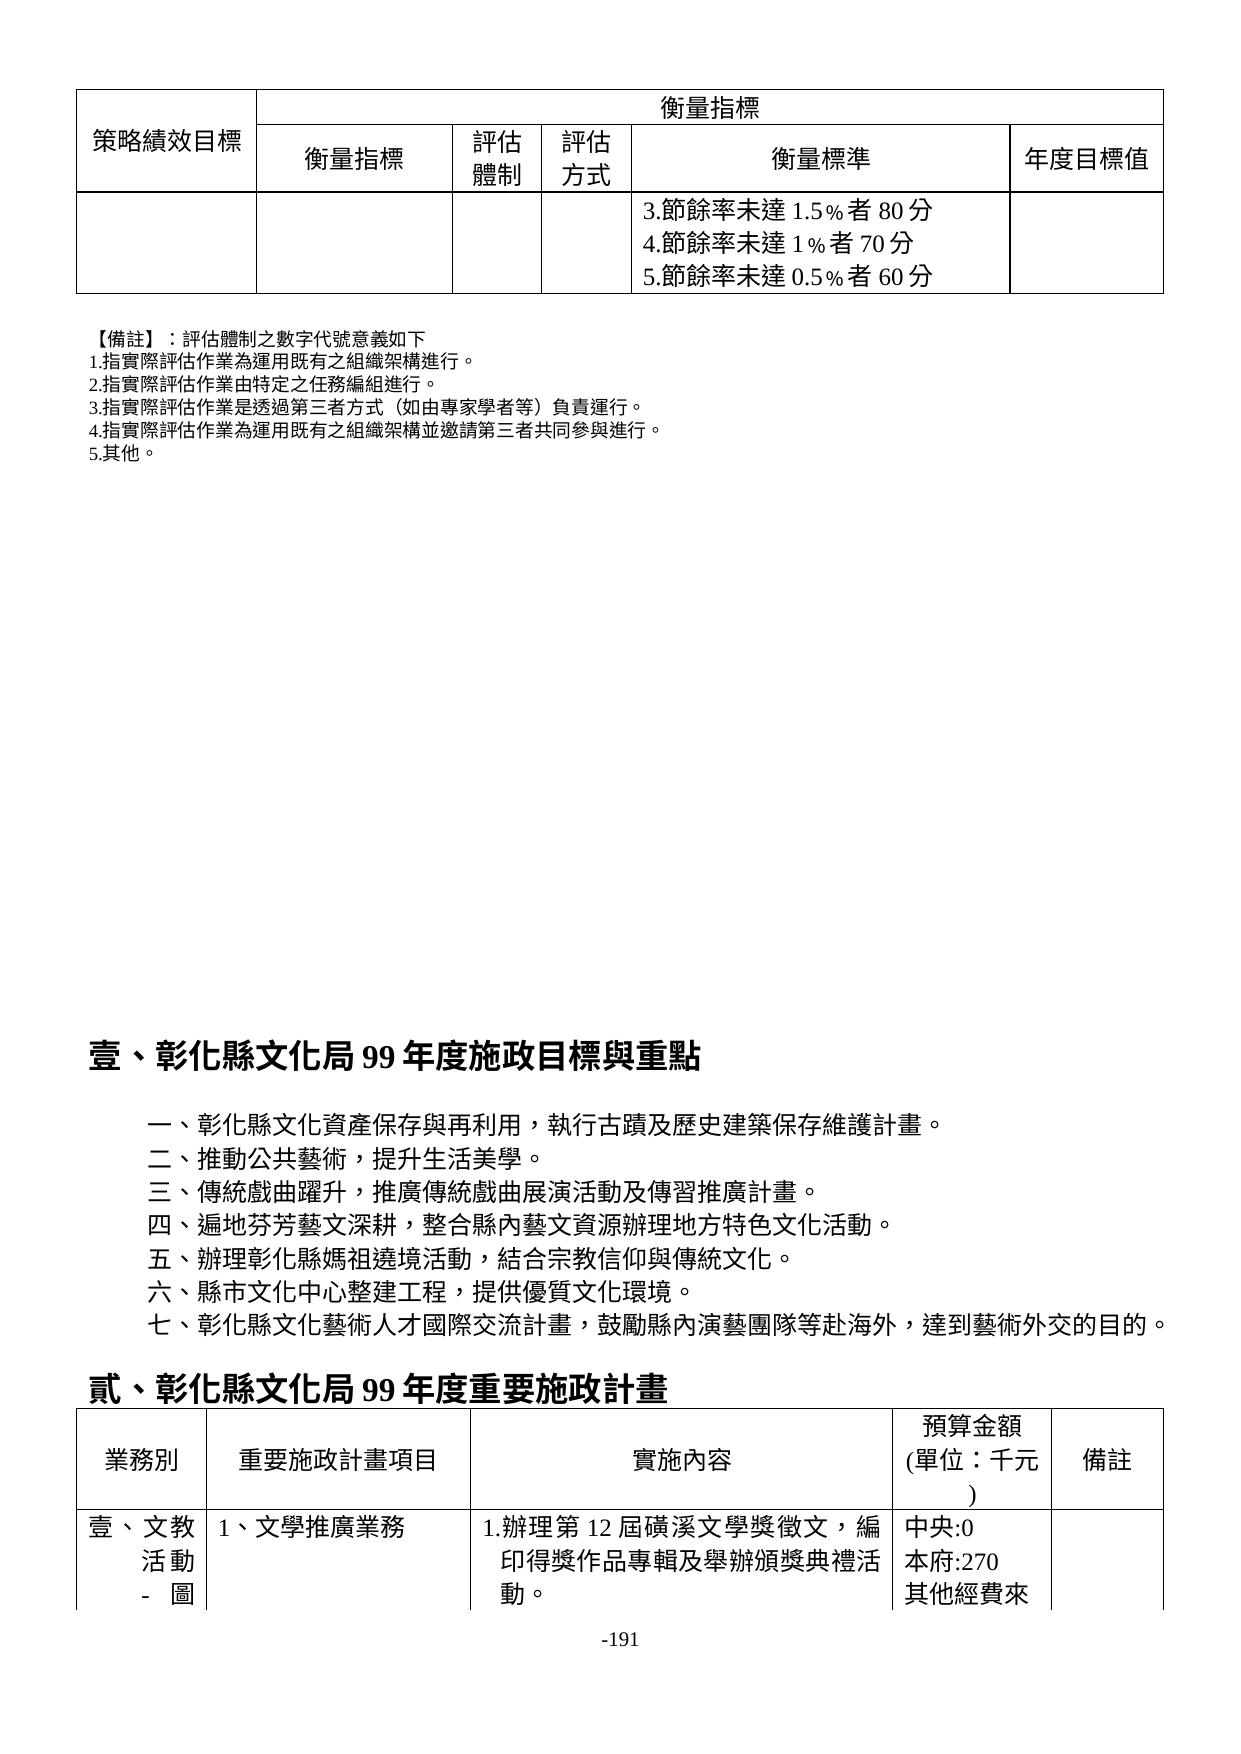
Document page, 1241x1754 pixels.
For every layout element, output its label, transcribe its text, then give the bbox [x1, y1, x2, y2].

text 六、縣市文化中心整建工程，提供優質文化環境。 [148, 1275, 1152, 1308]
text 壹、彰化縣文化局99年度施政目標與重點 [88, 1041, 1152, 1075]
table_cell 1.辦理第12屆磺溪文學獎徵文，編印得獎作品專輯及舉辦頒獎典禮活動。 [471, 1510, 892, 1610]
table_cell 文學推廣業務 [207, 1510, 470, 1610]
list 指實際評估作業由特定之任務編組進行。 [88, 377, 1152, 396]
list 指實際評估作業為運用既有之組織架構進行。 [88, 354, 1152, 373]
table_cell [542, 193, 631, 292]
table_cell 衡量指標 [257, 125, 452, 191]
list 指實際評估作業是透過第三者方式（如由專家學者等）負責運行。 [88, 400, 1152, 418]
table_cell [1052, 1510, 1163, 1610]
table_header 備註 [1052, 1409, 1163, 1509]
text 一、彰化縣文化資產保存與再利用，執行古蹟及歷史建築保存維護計畫。 [148, 1108, 1152, 1141]
table_header 業務別 [77, 1409, 206, 1509]
text 貳、彰化縣文化局99年度重要施政計畫 [88, 1375, 1152, 1408]
table_cell 3.節餘率未達1.5﹪者 80分 4.節餘率未達1﹪者 70分 5.節餘率未達0.5﹪者 60分 [632, 193, 1009, 292]
table_header 實施內容 [471, 1409, 892, 1509]
text 四、遍地芬芳藝文深耕，整合縣內藝文資源辦理地方特色文化活動。 [148, 1208, 1152, 1241]
table_cell 年度目標值 [1011, 125, 1163, 191]
text 七、彰化縣文化藝術人才國際交流計畫，鼓勵縣內演藝團隊等赴海外，達到藝術外交的目的。 [148, 1308, 1152, 1341]
table_cell 中央:0 本府:270 其他經費來 [893, 1510, 1051, 1610]
table_header 策略績效目標 [77, 90, 256, 191]
table_cell [1011, 193, 1163, 292]
table_header 衡量指標 [257, 90, 1163, 124]
table_cell [77, 193, 256, 292]
text 二、推動公共藝術，提升生活美學。 [148, 1141, 1152, 1175]
table_cell 評估方式 [542, 125, 631, 191]
table_header 重要施政計畫項目 [207, 1409, 470, 1509]
text 五、辦理彰化縣媽祖遶境活動，結合宗教信仰與傳統文化。 [148, 1241, 1152, 1275]
table_cell [257, 193, 452, 292]
table_cell 評估體制 [453, 125, 541, 191]
list 其他。 [88, 446, 1152, 464]
table_cell 衡量標準 [632, 125, 1009, 191]
table_cell 壹、文教活動-圖 [77, 1510, 206, 1610]
table_cell [453, 193, 541, 292]
table_header 預算金額 (單位：千元) [893, 1409, 1051, 1509]
text 【備註】：評估體制之數字代號意義如下 [88, 331, 1152, 350]
list 指實際評估作業為運用既有之組織架構並邀請第三者共同參與進行。 [88, 423, 1152, 441]
text 三、傳統戲曲躍升，推廣傳統戲曲展演活動及傳習推廣計畫。 [148, 1175, 1152, 1208]
